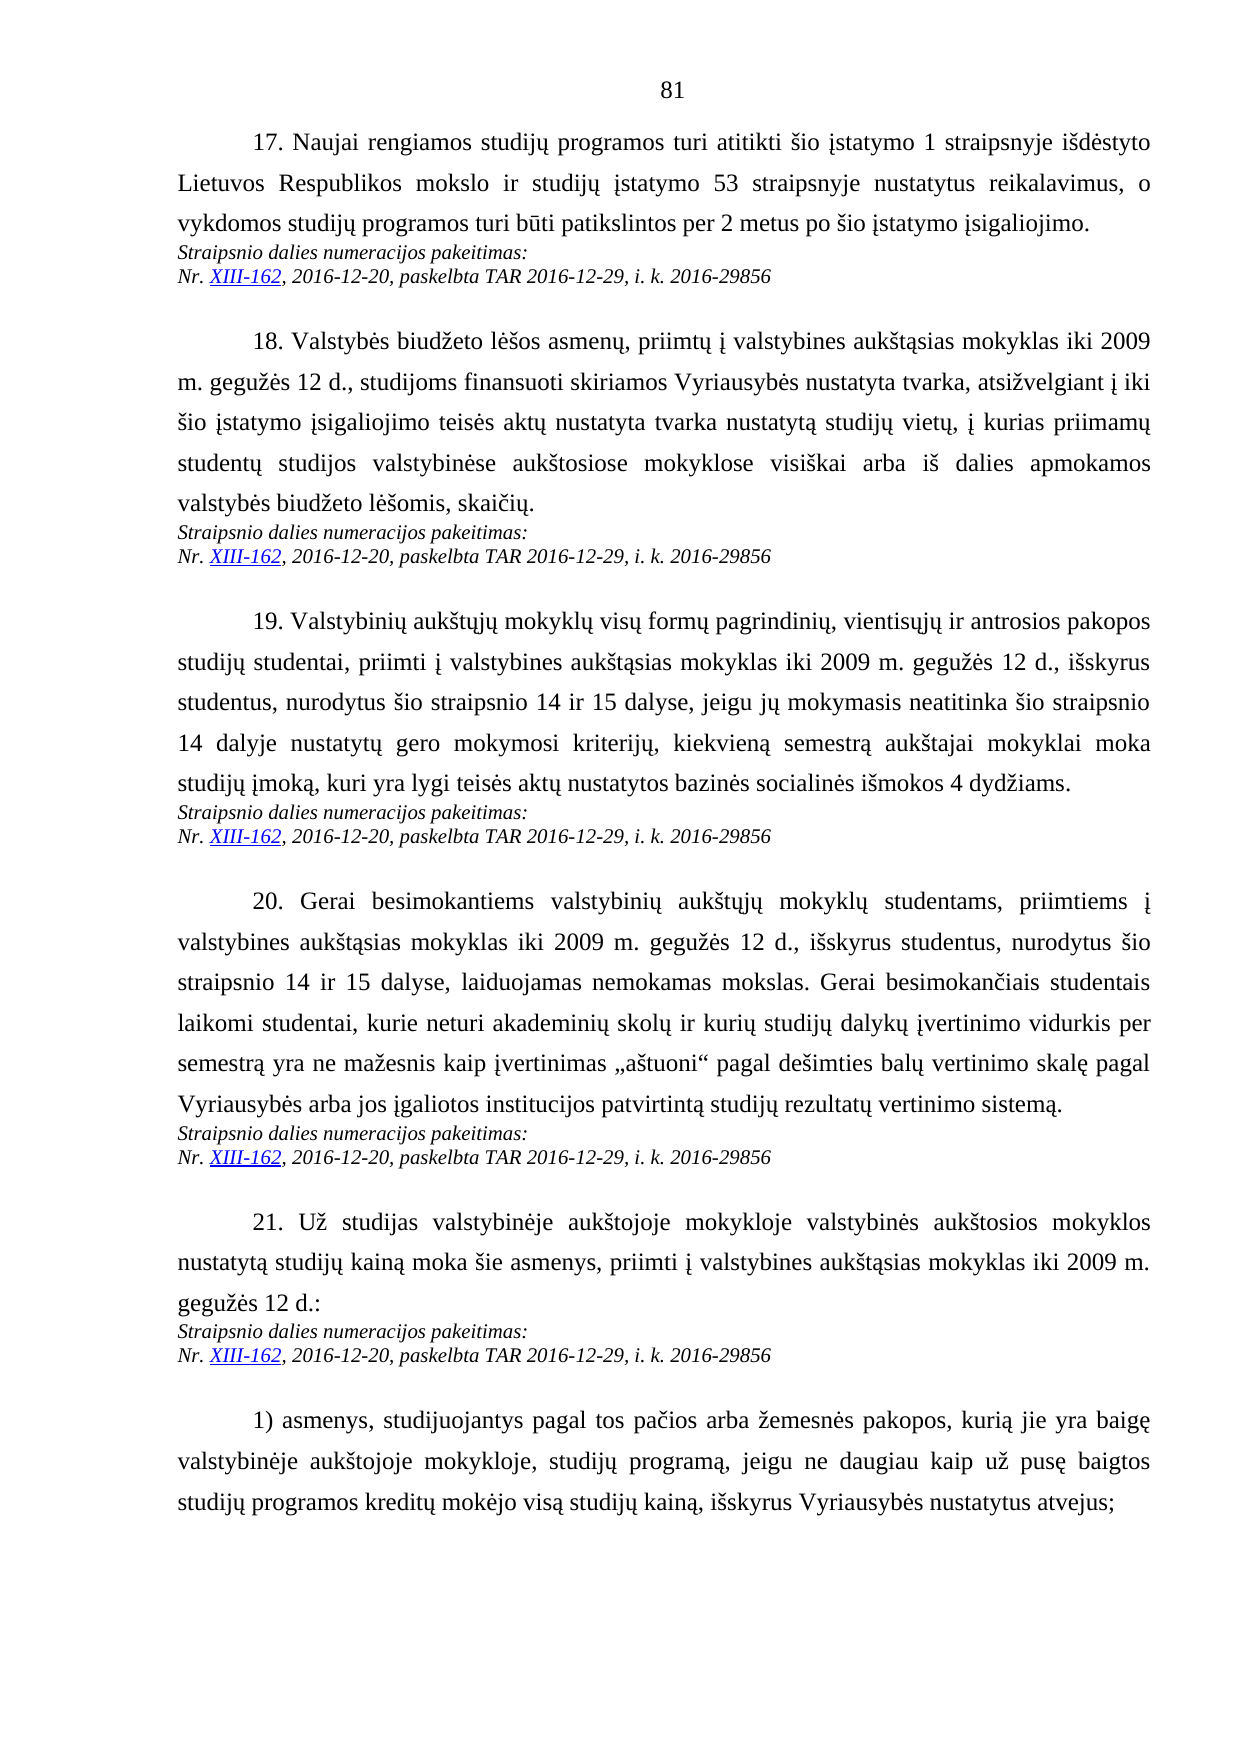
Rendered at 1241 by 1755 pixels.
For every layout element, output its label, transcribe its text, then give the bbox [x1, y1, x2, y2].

text Nr. XIII-162, 2016-12-20, paskelbta TAR 2016-12-29, i. k. 2016-29856 [177, 544, 1152, 568]
text 21. Už studijas valstybinėje aukštojoje mokykloje valstybinės aukštosios mokyklos nustatytą studijų kainą moka šie asmenys, priimti į valstybines aukštąsias mokyklas iki 2009 m. gegužės 12 d.: [177, 1197, 1152, 1319]
text Nr. XIII-162, 2016-12-20, paskelbta TAR 2016-12-29, i. k. 2016-29856 [177, 1145, 1152, 1169]
text Straipsnio dalies numeracijos pakeitimas: [177, 800, 1152, 824]
text 20. Gerai besimokantiems valstybinių aukštųjų mokyklų studentams, priimtiems į valstybines aukštąsias mokyklas iki 2009 m. gegužės 12 d., išskyrus studentus, nurodytus šio straipsnio 14 ir 15 dalyse, laiduojamas nemokamas mokslas. Gerai besimokančiais studentais laikomi studentai, kurie neturi akademinių skolų ir kurių studijų dalykų įvertinimo vidurkis per semestrą yra ne mažesnis kaip įvertinimas „aštuoni“ pagal dešimties balų vertinimo skalę pagal Vyriausybės arba jos įgaliotos institucijos patvirtintą studijų rezultatų vertinimo sistemą. [177, 877, 1152, 1121]
text 19. Valstybinių aukštųjų mokyklų visų formų pagrindinių, vientisųjų ir antrosios pakopos studijų studentai, priimti į valstybines aukštąsias mokyklas iki 2009 m. gegužės 12 d., išskyrus studentus, nurodytus šio straipsnio 14 ir 15 dalyse, jeigu jų mokymasis neatitinka šio straipsnio 14 dalyje nustatytų gero mokymosi kriterijų, kiekvieną semestrą aukštajai mokyklai moka studijų įmoką, kuri yra lygi teisės aktų nustatytos bazinės socialinės išmokos 4 dydžiams. [177, 597, 1152, 800]
text Nr. XIII-162, 2016-12-20, paskelbta TAR 2016-12-29, i. k. 2016-29856 [177, 1343, 1152, 1367]
text 18. Valstybės biudžeto lėšos asmenų, priimtų į valstybines aukštąsias mokyklas iki 2009 m. gegužės 12 d., studijoms finansuoti skiriamos Vyriausybės nustatyta tvarka, atsižvelgiant į iki šio įstatymo įsigaliojimo teisės aktų nustatyta tvarka nustatytą studijų vietų, į kurias priimamų studentų studijos valstybinėse aukštosiose mokyklose visiškai arba iš dalies apmokamos valstybės biudžeto lėšomis, skaičių. [177, 317, 1152, 520]
text Nr. XIII-162, 2016-12-20, paskelbta TAR 2016-12-29, i. k. 2016-29856 [177, 824, 1152, 848]
text 17. Naujai rengiamos studijų programos turi atitikti šio įstatymo 1 straipsnyje išdėstyto Lietuvos Respublikos mokslo ir studijų įstatymo 53 straipsnyje nustatytus reikalavimus, o vykdomos studijų programos turi būti patikslintos per 2 metus po šio įstatymo įsigaliojimo. [177, 118, 1152, 240]
text Straipsnio dalies numeracijos pakeitimas: [177, 1121, 1152, 1145]
text 1) asmenys, studijuojantys pagal tos pačios arba žemesnės pakopos, kurią jie yra baigę valstybinėje aukštojoje mokykloje, studijų programą, jeigu ne daugiau kaip už pusę baigtos studijų programos kreditų mokėjo visą studijų kainą, išskyrus Vyriausybės nustatytus atvejus; [177, 1396, 1152, 1518]
text Straipsnio dalies numeracijos pakeitimas: [177, 520, 1152, 544]
text Straipsnio dalies numeracijos pakeitimas: [177, 240, 1152, 264]
text Nr. XIII-162, 2016-12-20, paskelbta TAR 2016-12-29, i. k. 2016-29856 [177, 264, 1152, 288]
text Straipsnio dalies numeracijos pakeitimas: [177, 1319, 1152, 1343]
